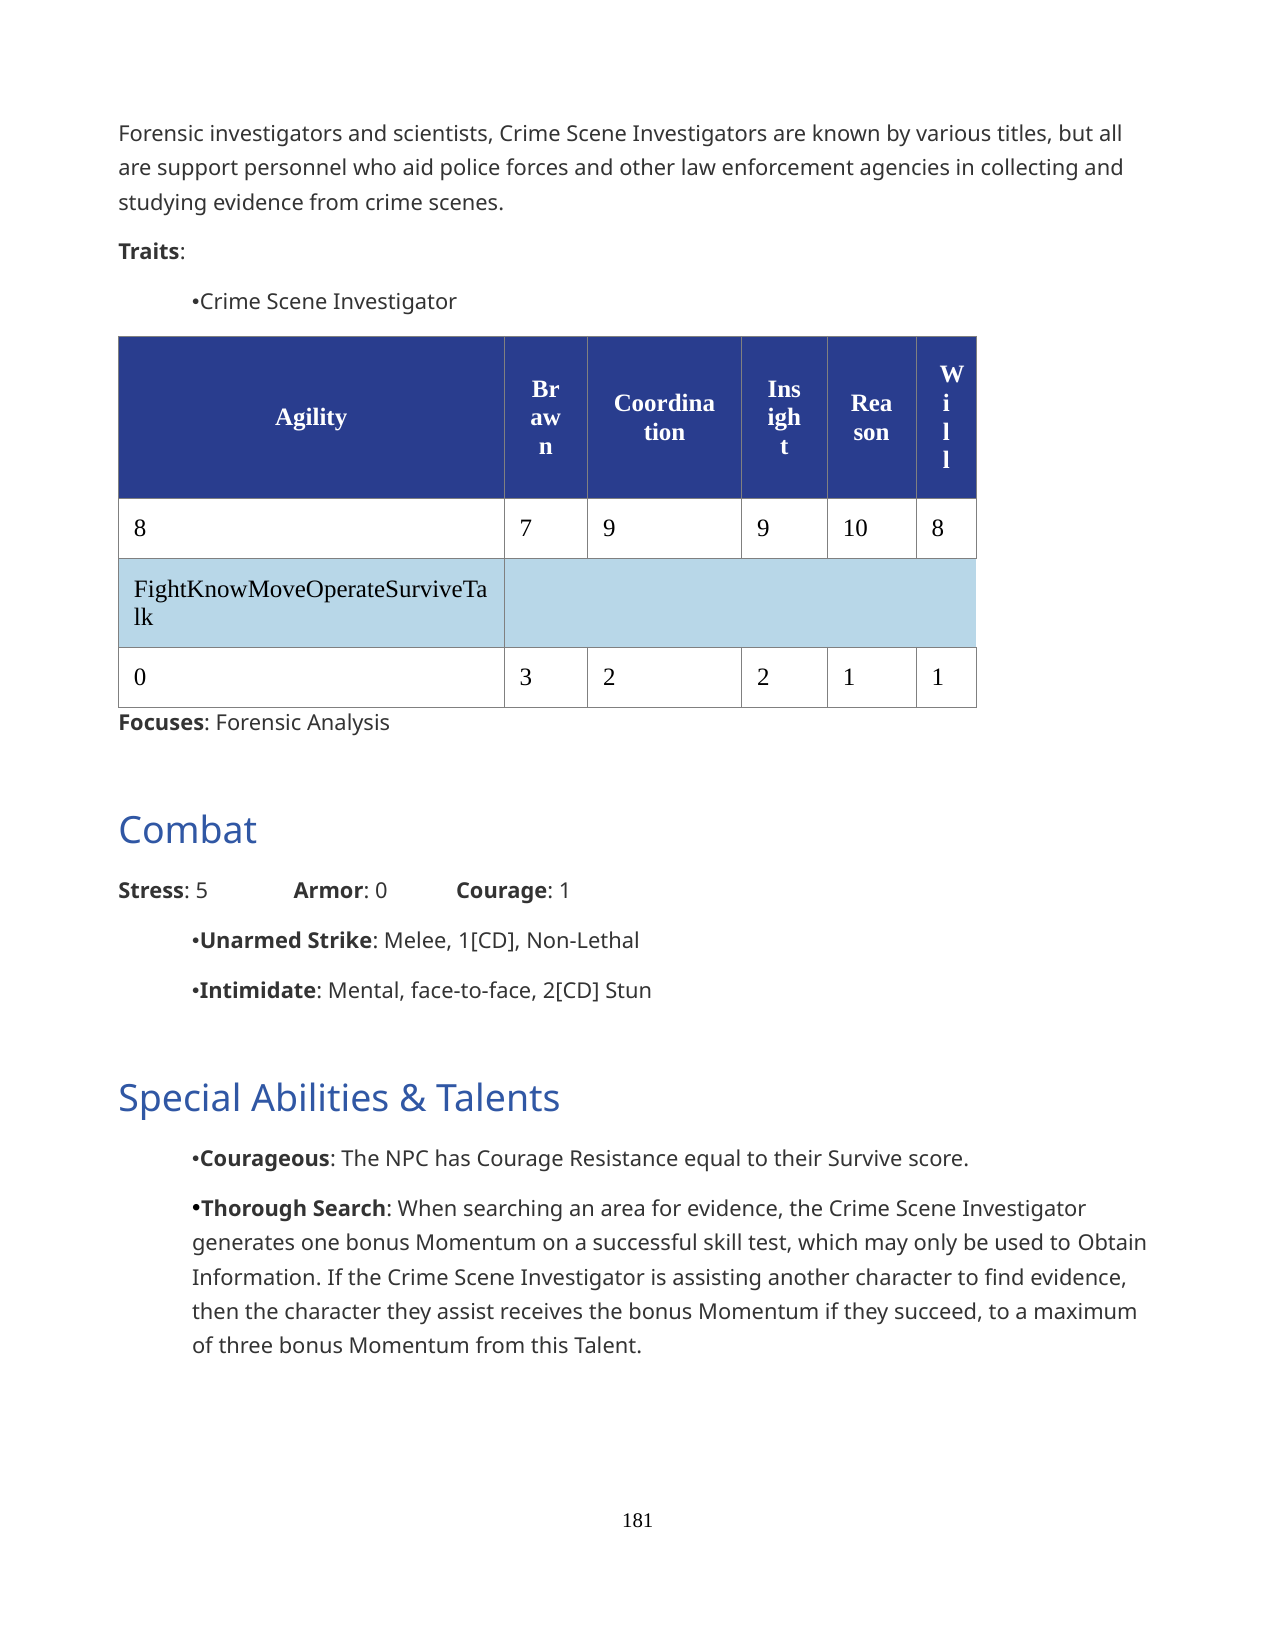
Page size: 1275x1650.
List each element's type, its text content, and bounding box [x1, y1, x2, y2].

table_header Brawn [505, 337, 587, 498]
list Courageous: The NPC has Courage Resistance equal to their Survive score. [118, 1143, 1157, 1173]
table_cell 0 [119, 648, 504, 707]
table_header Agility [119, 337, 504, 498]
subtitle Combat [118, 804, 1157, 855]
list Crime Scene Investigator [118, 286, 1157, 316]
table_cell 1 [828, 648, 916, 707]
list Unarmed Strike: Melee, 1[CD], Non-Lethal [118, 925, 1157, 955]
table_header Coordination [588, 337, 741, 498]
table_cell 2 [588, 648, 741, 707]
list Thorough Search: When searching an area for evidence, the Crime Scene Investigator generates one bonus Momentum on a successful skill test, which may only be used to Obtain Information. If the Crime Scene Investigator is assisting another character to find evidence, then the character they assist receives the bonus Momentum if they succeed, to a maximum of three bonus Momentum from this Talent. [118, 1193, 1157, 1360]
table_cell 3 [505, 648, 587, 707]
text Stress: 5 Armor: 0 Courage: 1 [118, 875, 1157, 905]
table_cell 2 [742, 648, 827, 707]
table_cell 9 [742, 499, 827, 558]
text Focuses: Forensic Analysis [118, 707, 1157, 737]
table_cell [505, 559, 976, 647]
table_cell 10 [828, 499, 916, 558]
table_cell FightKnowMoveOperateSurviveTalk [119, 559, 504, 647]
table_header Will [917, 337, 976, 498]
table_header Reason [828, 337, 916, 498]
subtitle Special Abilities & Talents [118, 1072, 1157, 1123]
table_cell 1 [917, 648, 976, 707]
table_cell 8 [119, 499, 504, 558]
text Traits: [118, 236, 1157, 266]
text Forensic investigators and scientists, Crime Scene Investigators are known by various titles, but all are support personnel who aid police forces and other law enforcement agencies in collecting and studying evidence from crime scenes. [118, 118, 1157, 216]
table_header Insight [742, 337, 827, 498]
table_cell 9 [588, 499, 741, 558]
list Intimidate: Mental, face-to-face, 2[CD] Stun [118, 975, 1157, 1005]
table_cell 8 [917, 499, 976, 558]
table_cell 7 [505, 499, 587, 558]
